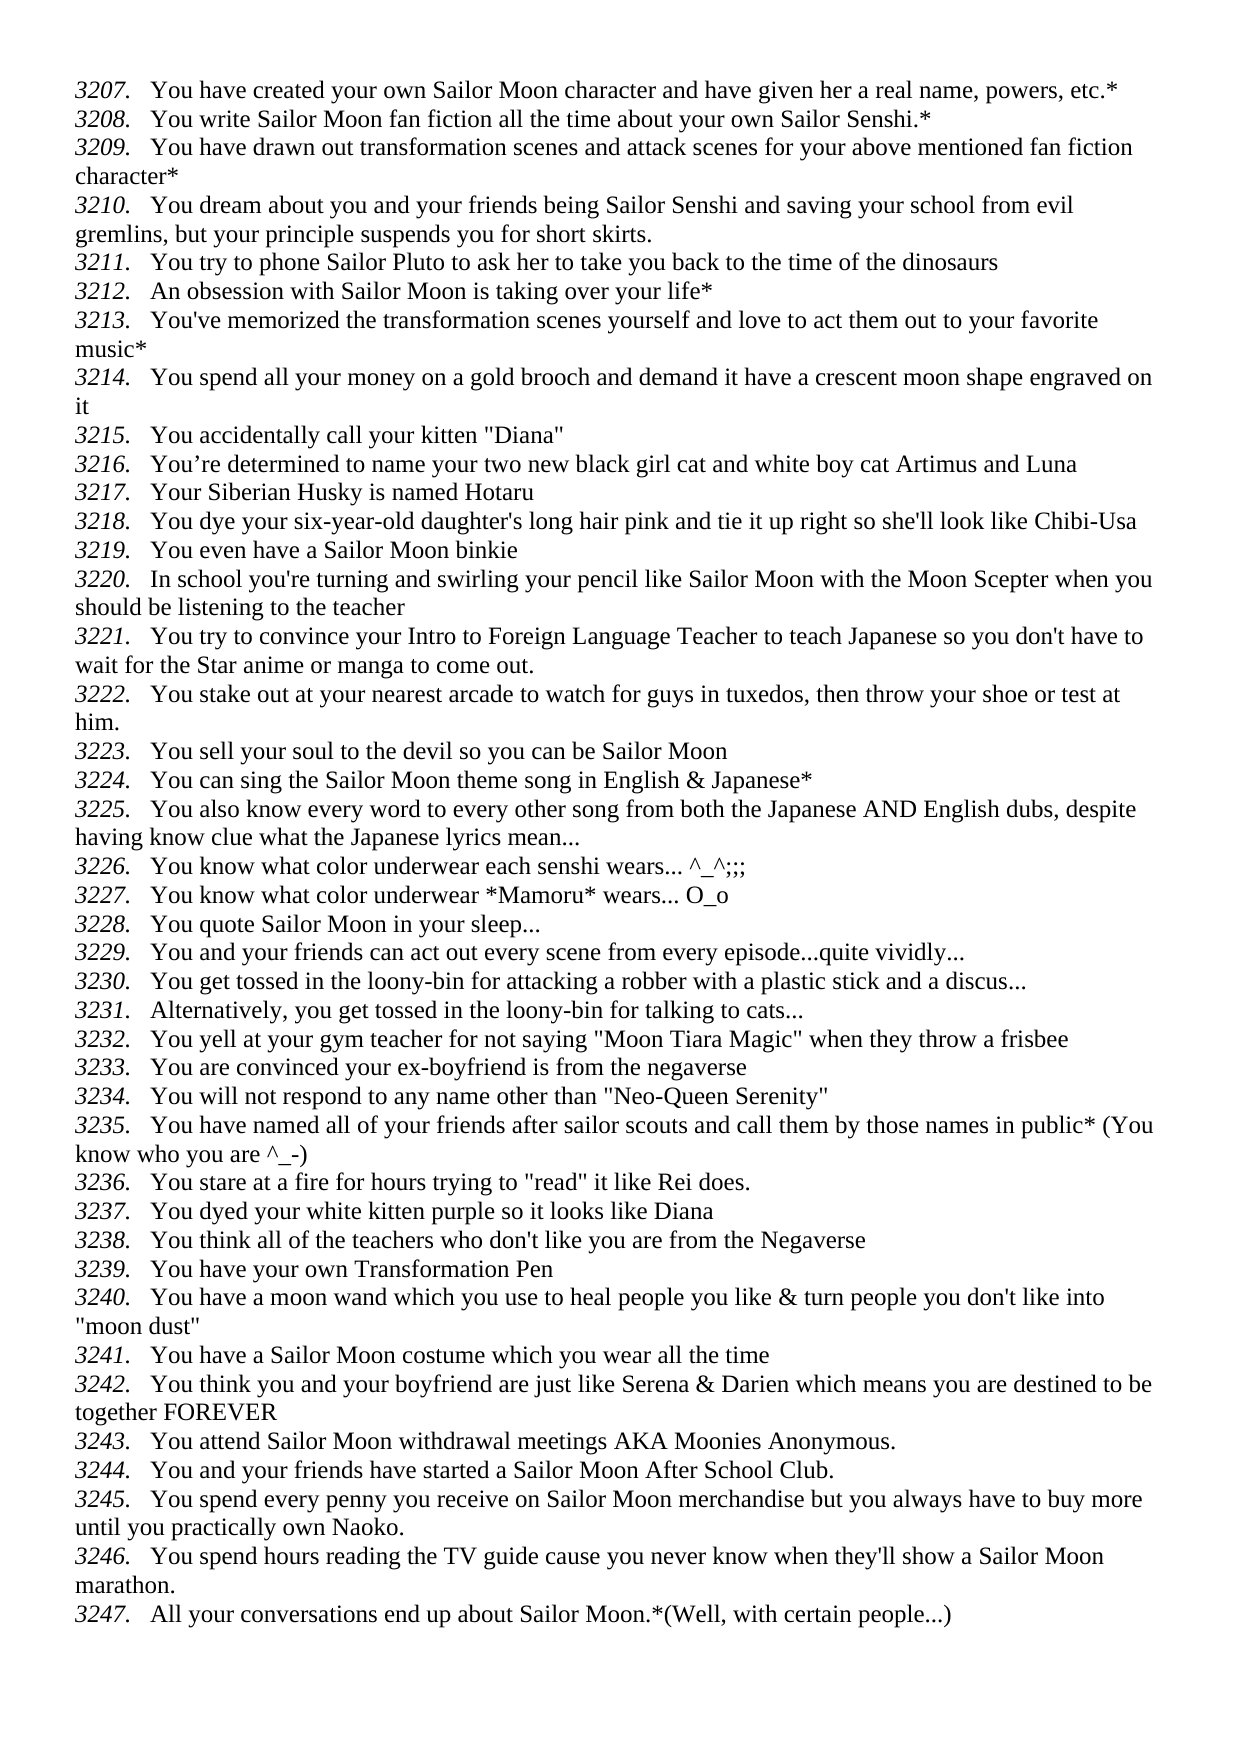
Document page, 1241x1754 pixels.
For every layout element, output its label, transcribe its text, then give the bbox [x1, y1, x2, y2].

list You even have a Sailor Moon binkie [75, 535, 1165, 564]
list You dream about you and your friends being Sailor Senshi and saving your school from evil gremlins, but your principle suspends you for short skirts. [75, 190, 1165, 247]
list You have your own Transformation Pen [75, 1254, 1165, 1282]
list In school you're turning and swirling your pencil like Sailor Moon with the Moon Scepter when you should be listening to the teacher [75, 564, 1165, 621]
list You can sing the Sailor Moon theme song in English & Japanese* [75, 765, 1165, 794]
list You've memorized the transformation scenes yourself and love to act them out to your favorite music* [75, 305, 1165, 362]
list You try to phone Sailor Pluto to ask her to take you back to the time of the dinosaurs [75, 247, 1165, 276]
list You sell your soul to the devil so you can be Sailor Moon [75, 736, 1165, 765]
list You attend Sailor Moon withdrawal meetings AKA Moonies Anonymous. [75, 1426, 1165, 1455]
list You think all of the teachers who don't like you are from the Negaverse [75, 1225, 1165, 1254]
list You dye your six-year-old daughter's long hair pink and tie it up right so she'll look like Chibi-Usa [75, 506, 1165, 535]
list An obsession with Sailor Moon is taking over your life* [75, 276, 1165, 305]
list You try to convince your Intro to Foreign Language Teacher to teach Japanese so you don't have to wait for the Star anime or manga to come out. [75, 621, 1165, 679]
list Alternatively, you get tossed in the loony-bin for talking to cats... [75, 995, 1165, 1024]
list You know what color underwear *Mamoru* wears... O_o [75, 880, 1165, 909]
list You dyed your white kitten purple so it looks like Diana [75, 1196, 1165, 1225]
list You and your friends have started a Sailor Moon After School Club. [75, 1455, 1165, 1484]
list You also know every word to every other song from both the Japanese AND English dubs, despite having know clue what the Japanese lyrics mean... [75, 794, 1165, 851]
list You have a moon wand which you use to heal people you like & turn people you don't like into "moon dust" [75, 1282, 1165, 1340]
list You have created your own Sailor Moon character and have given her a real name, powers, etc.* [75, 75, 1165, 104]
list You stake out at your nearest arcade to watch for guys in tuxedos, then throw your shoe or test at him. [75, 679, 1165, 736]
list You spend every penny you receive on Sailor Moon merchandise but you always have to buy more until you practically own Naoko. [75, 1484, 1165, 1541]
list Your Siberian Husky is named Hotaru [75, 477, 1165, 506]
list You have drawn out transformation scenes and attack scenes for your above mentioned fan fiction character* [75, 132, 1165, 190]
list You are convinced your ex-boyfriend is from the negaverse [75, 1052, 1165, 1081]
list You think you and your boyfriend are just like Serena & Darien which means you are destined to be together FOREVER [75, 1369, 1165, 1426]
list You have named all of your friends after sailor scouts and call them by those names in public* (You know who you are ^_-) [75, 1110, 1165, 1167]
list You get tossed in the loony-bin for attacking a robber with a plastic stick and a discus... [75, 966, 1165, 995]
list You quote Sailor Moon in your sleep... [75, 909, 1165, 937]
list You and your friends can act out every scene from every episode...quite vividly... [75, 937, 1165, 966]
list You accidentally call your kitten "Diana" [75, 420, 1165, 449]
list You stare at a fire for hours trying to "read" it like Rei does. [75, 1167, 1165, 1196]
list You spend hours reading the TV guide cause you never know when they'll show a Sailor Moon marathon. [75, 1541, 1165, 1599]
list You write Sailor Moon fan fiction all the time about your own Sailor Senshi.* [75, 104, 1165, 132]
list You will not respond to any name other than "Neo-Queen Serenity" [75, 1081, 1165, 1110]
list You know what color underwear each senshi wears... ^_^;;; [75, 851, 1165, 880]
list You’re determined to name your two new black girl cat and white boy cat Artimus and Luna [75, 449, 1165, 477]
list All your conversations end up about Sailor Moon.*(Well, with certain people...) [75, 1599, 1165, 1627]
list You spend all your money on a gold brooch and demand it have a crescent moon shape engraved on it [75, 362, 1165, 420]
list You yell at your gym teacher for not saying "Moon Tiara Magic" when they throw a frisbee [75, 1024, 1165, 1052]
list You have a Sailor Moon costume which you wear all the time [75, 1340, 1165, 1369]
